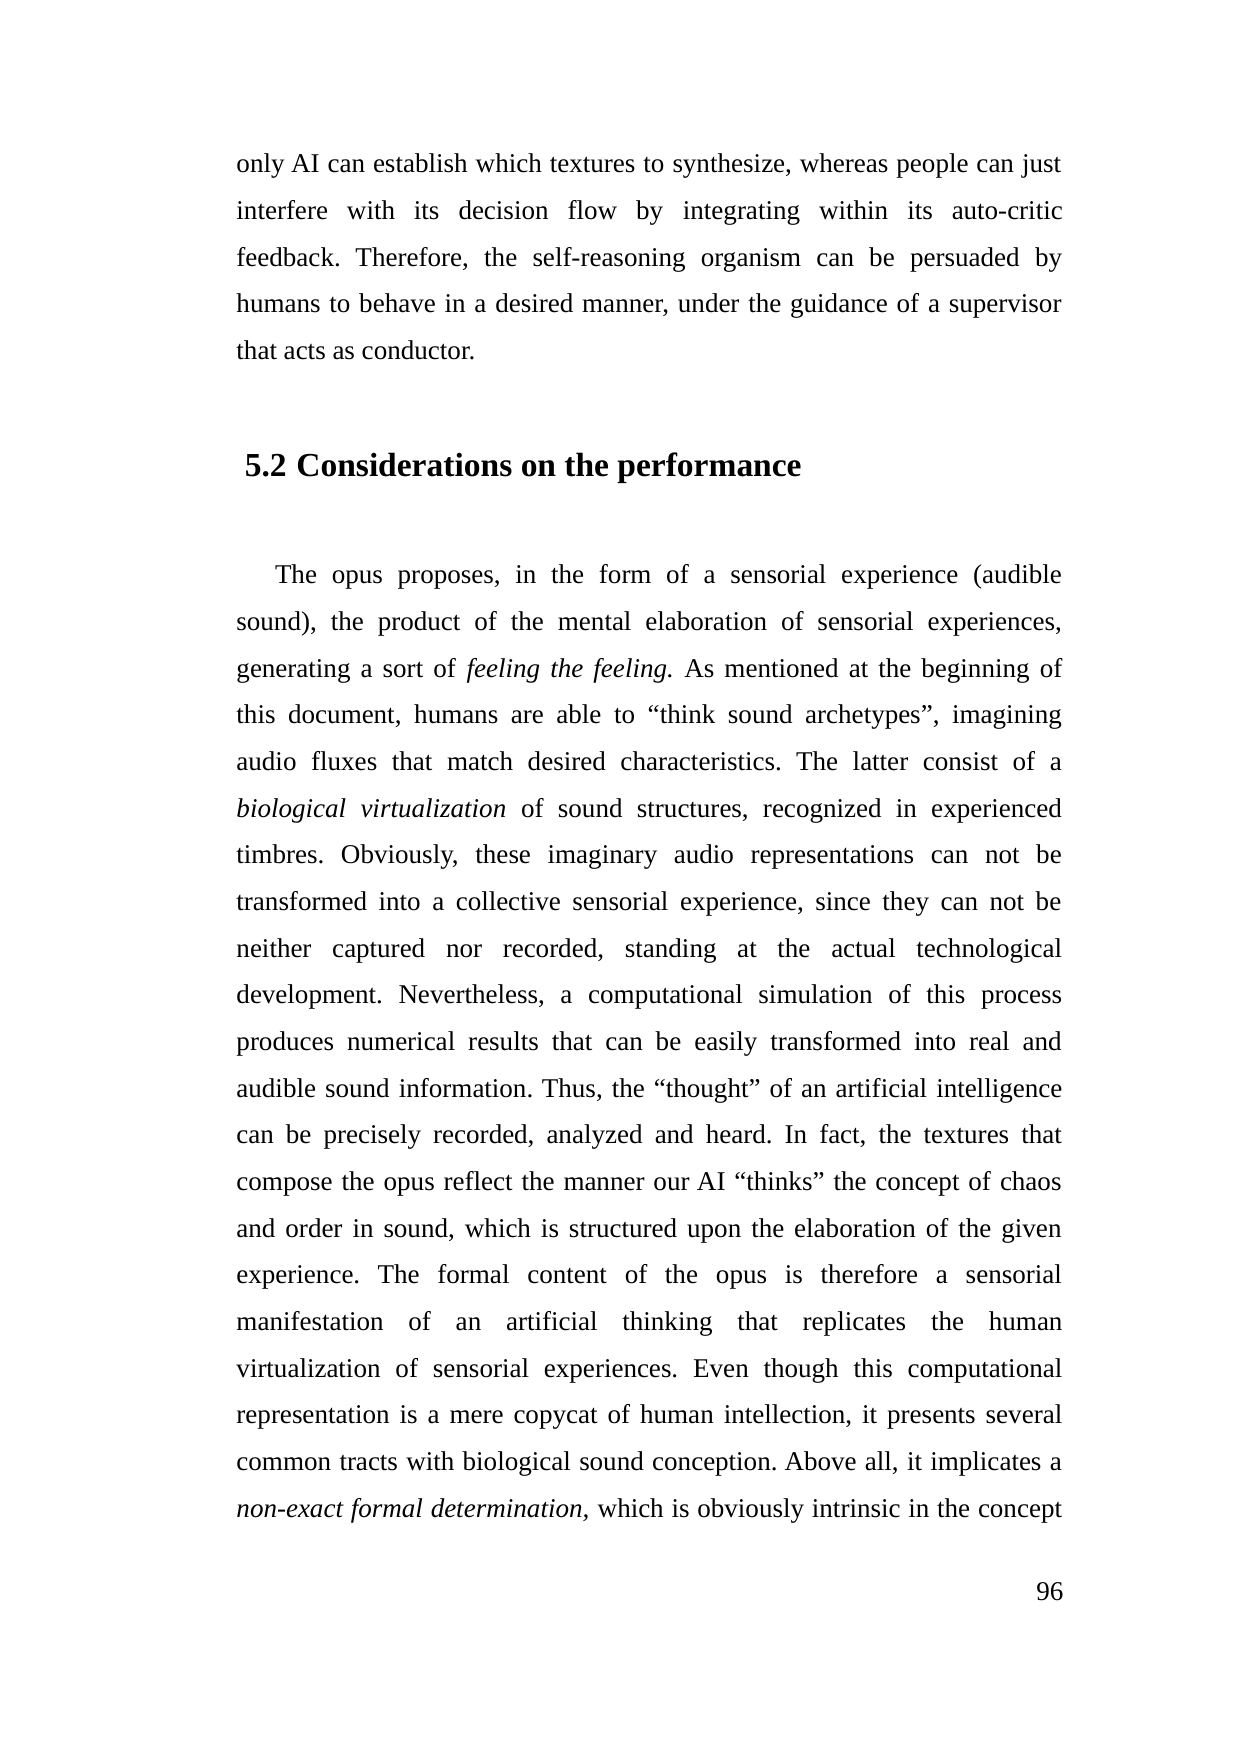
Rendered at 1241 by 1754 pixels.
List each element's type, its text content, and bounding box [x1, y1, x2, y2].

text The opus proposes, in the form of a sensorial experience (audible sound), the product of the mental elaboration of sensorial experiences, generating a sort of feeling the feeling. As mentioned at the beginning of this document, humans are able to “think sound archetypes”, imagining audio fluxes that match desired characteristics. The latter consist of a biological virtualization of sound structures, recognized in experienced timbres. Obviously, these imaginary audio representations can not be transformed into a collective sensorial experience, since they can not be neither captured nor recorded, standing at the actual technological development. Nevertheless, a computational simulation of this process produces numerical results that can be easily transformed into real and audible sound information. Thus, the “thought” of an artificial intelligence can be precisely recorded, analyzed and heard. In fact, the textures that compose the opus reflect the manner our AI “thinks” the concept of chaos and order in sound, which is structured upon the elaboration of the given experience. The formal content of the opus is therefore a sensorial manifestation of an artificial thinking that replicates the human virtualization of sensorial experiences. Even though this computational representation is a mere copycat of human intellection, it presents several common tracts with biological sound conception. Above all, it implicates a non-exact formal determination, which is obviously intrinsic in the concept [236, 558, 1063, 1523]
subtitle Considerations on the performance [236, 445, 1063, 483]
text only AI can establish which textures to synthesize, whereas people can just interfere with its decision flow by integrating within its auto-critic feedback. Therefore, the self-reasoning organism can be persuaded by humans to behave in a desired manner, under the guidance of a supervisor that acts as conductor. [236, 148, 1063, 365]
